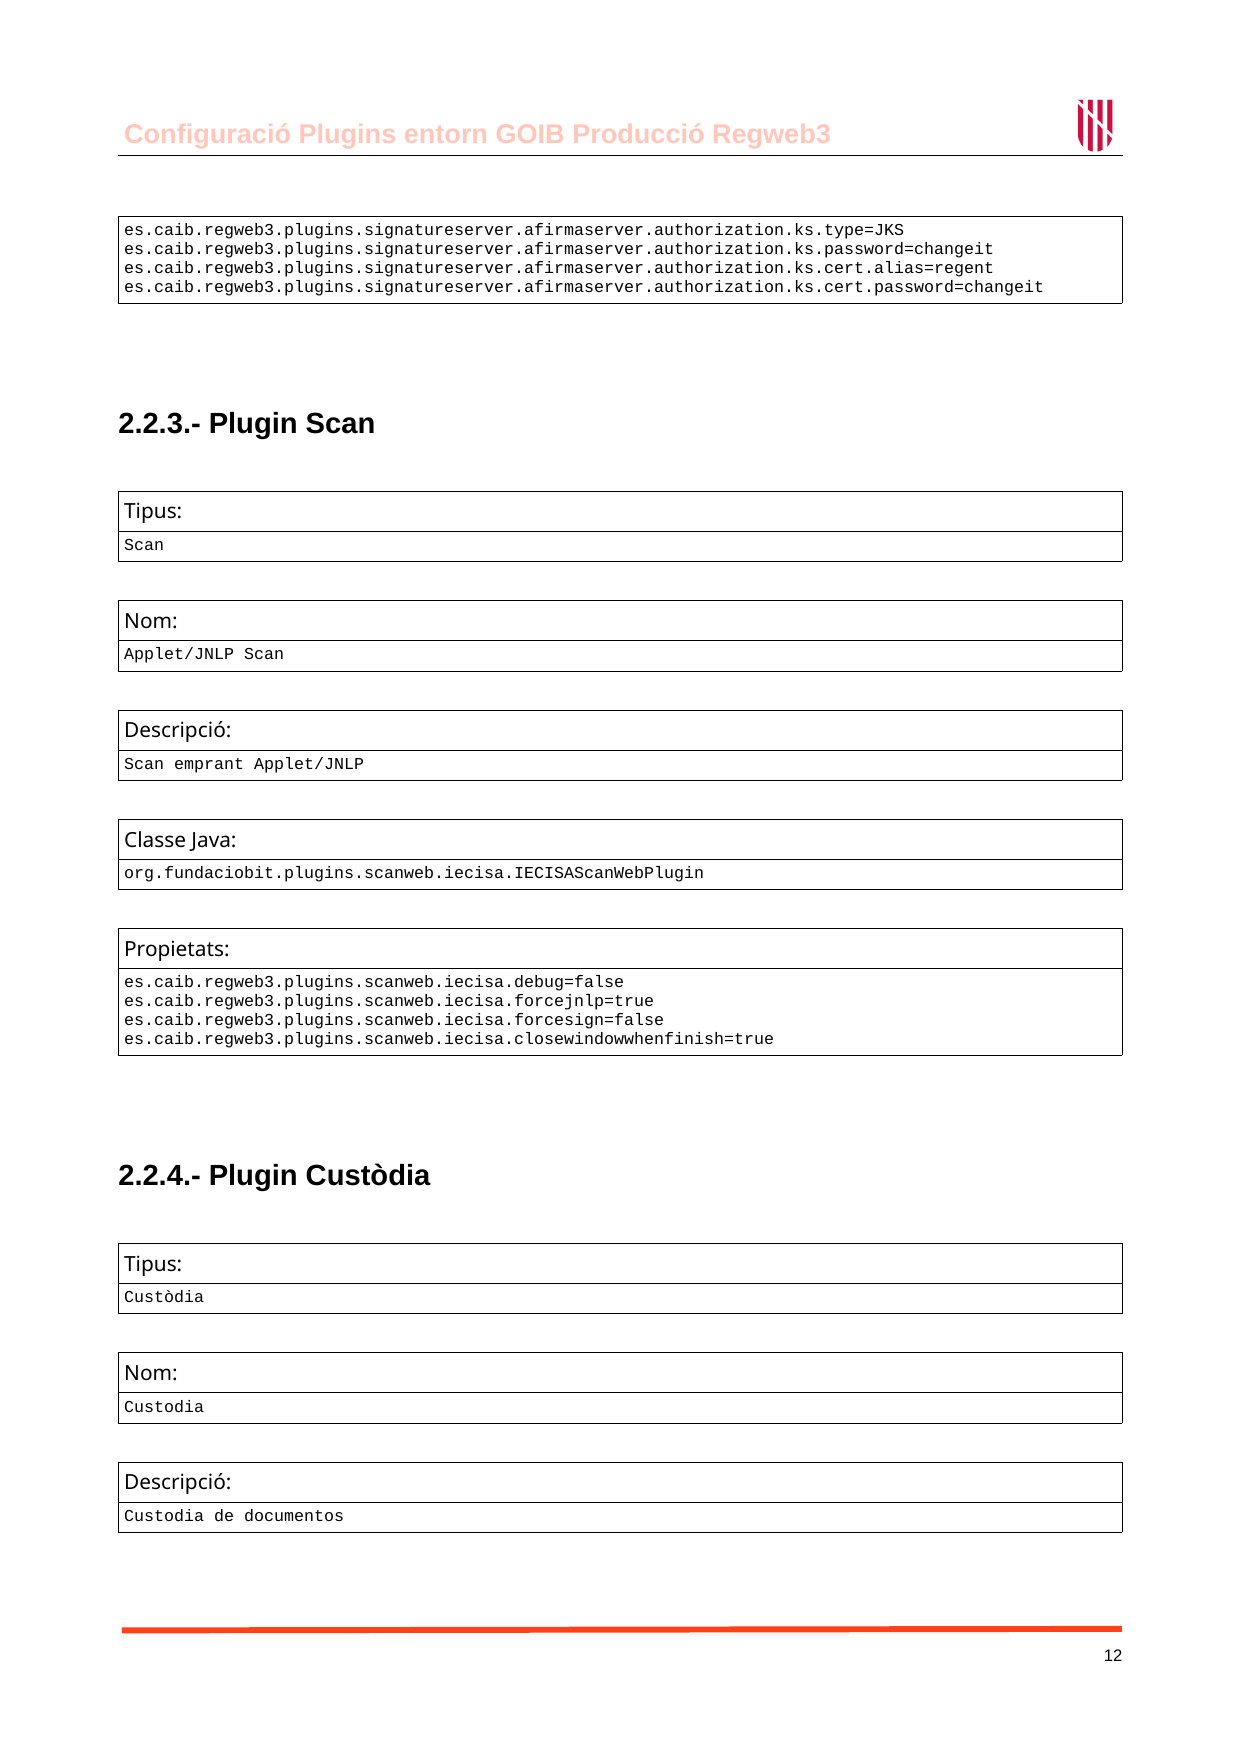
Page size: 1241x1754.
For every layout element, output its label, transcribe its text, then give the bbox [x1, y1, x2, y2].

table_cell es.caib.regweb3.plugins.scanweb.iecisa.debug=false es.caib.regweb3.plugins.scanweb.iecisa.forcejnlp=true es.caib.regweb3.plugins.scanweb.iecisa.forcesign=false es.caib.regweb3.plugins.scanweb.iecisa.closewindowwhenfinish=true [119, 969, 1122, 1055]
table_cell Custòdia [119, 1284, 1122, 1313]
table_cell Scan [119, 532, 1122, 561]
table_header Nom: [119, 1353, 1122, 1392]
table_cell Applet/JNLP Scan [119, 641, 1122, 671]
table_header Propietats: [119, 929, 1122, 968]
table_cell org.fundaciobit.plugins.scanweb.iecisa.IECISAScanWebPlugin [119, 860, 1122, 889]
table_cell Scan emprant Applet/JNLP [119, 751, 1122, 780]
table_cell Custodia [119, 1393, 1122, 1423]
table_header Tipus: [119, 492, 1122, 531]
subtitle Plugin Scan [118, 406, 1122, 439]
table_cell Custodia de documentos [119, 1503, 1122, 1532]
subtitle Plugin Custòdia [118, 1158, 1122, 1192]
table_header Tipus: [119, 1244, 1122, 1283]
table_cell es.caib.regweb3.plugins.signatureserver.afirmaserver.authorization.ks.type=JKS es.caib.regweb3.plugins.signatureserver.afirmaserver.authorization.ks.password=changeit es.caib.regweb3.plugins.signatureserver.afirmaserver.authorization.ks.cert.alias=regent es.caib.regweb3.plugins.signatureserver.afirmaserver.authorization.ks.cert.password=changeit [119, 217, 1122, 303]
table_header Nom: [119, 601, 1122, 640]
table_header Descripció: [119, 711, 1122, 749]
picture [1075, 97, 1115, 153]
table_header Descripció: [119, 1463, 1122, 1502]
table_header Classe Java: [119, 820, 1122, 859]
